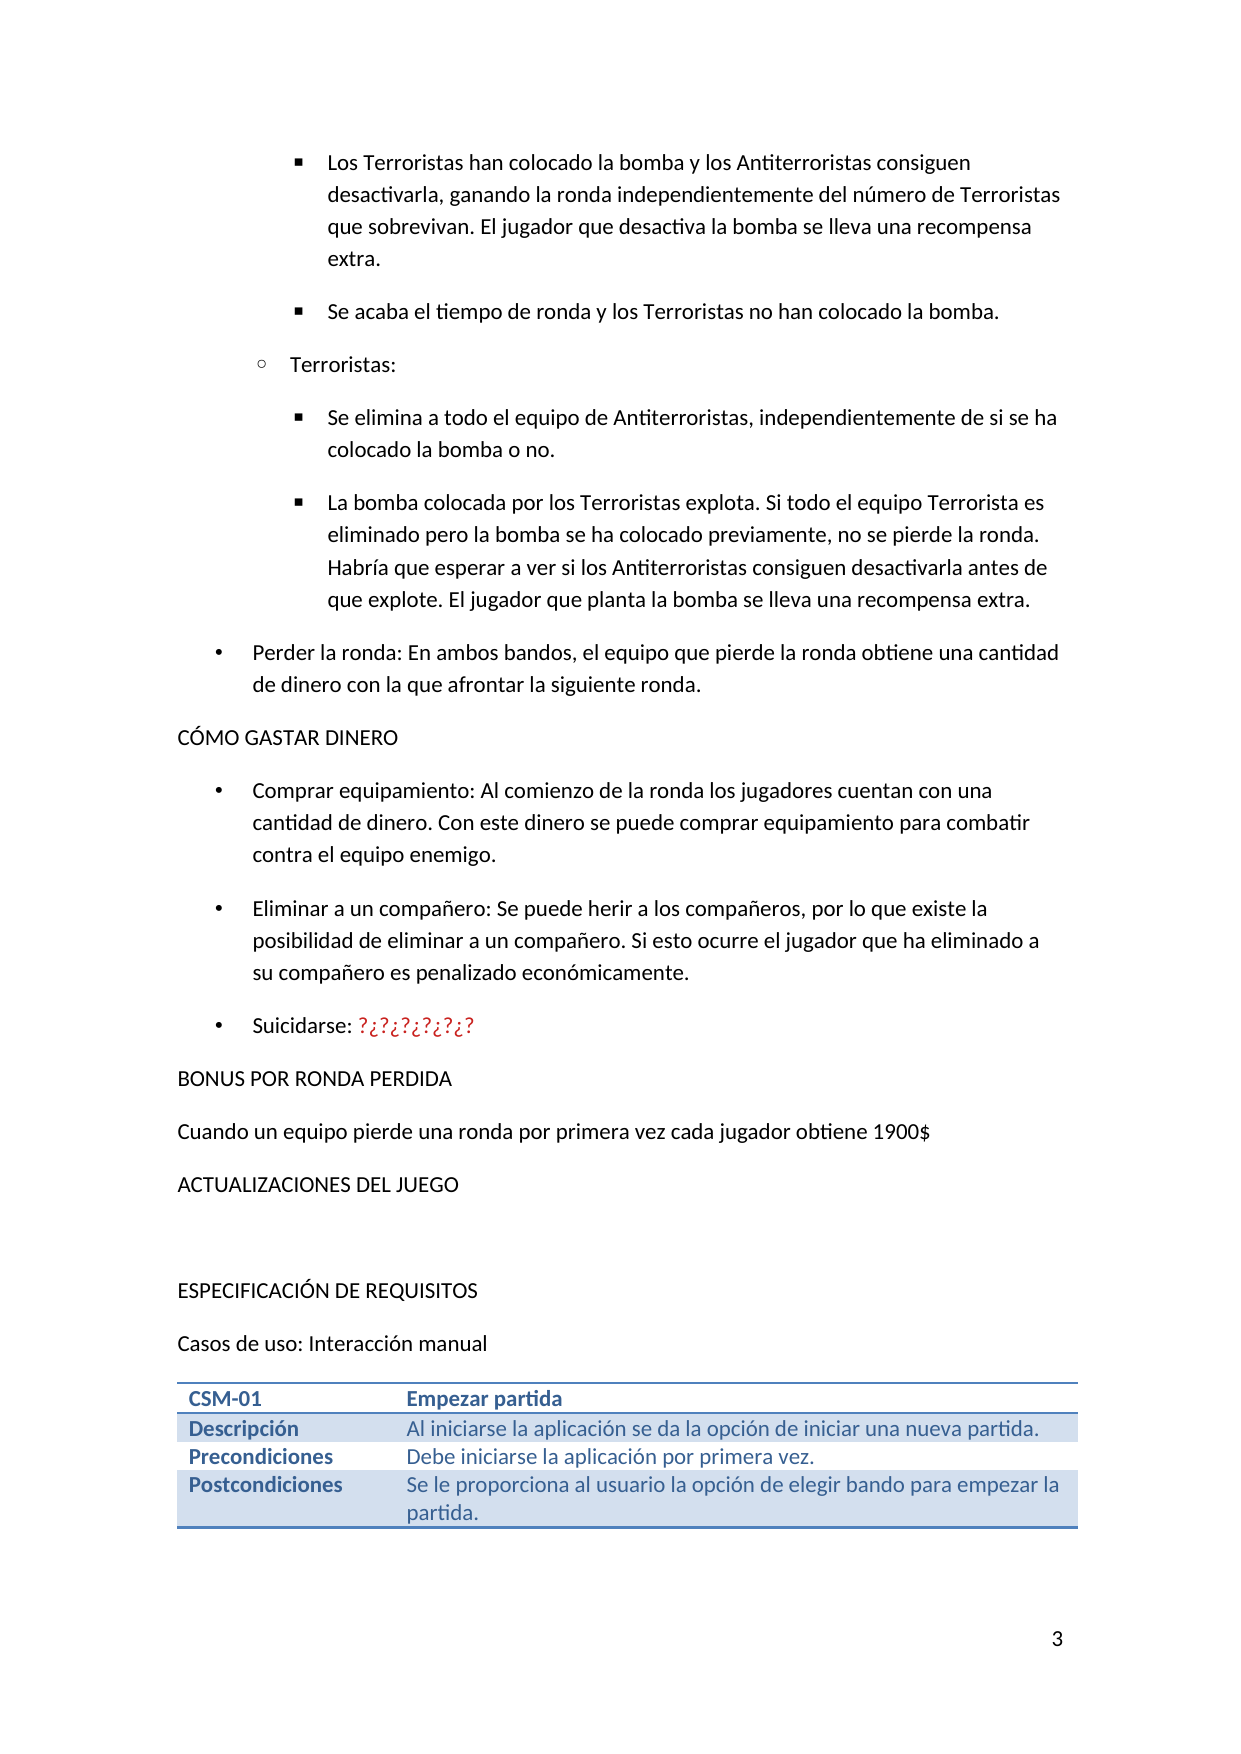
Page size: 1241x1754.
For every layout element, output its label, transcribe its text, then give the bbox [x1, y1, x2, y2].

table_cell Al iniciarse la aplicación se da la opción de iniciar una nueva partida. [395, 1414, 1078, 1442]
text Casos de uso: Interacción manual [177, 1329, 1063, 1357]
table_cell Postcondiciones [177, 1470, 395, 1526]
table_cell Descripción [177, 1414, 395, 1442]
text Cuando un equipo pierde una ronda por primera vez cada jugador obtiene 1900$ [177, 1117, 1063, 1145]
list Terroristas: [252, 350, 1063, 378]
table_cell Se le proporciona al usuario la opción de elegir bando para empezar la partida. [395, 1470, 1078, 1526]
text ESPECIFICACIÓN DE REQUISITOS [177, 1276, 1063, 1304]
text BONUS POR RONDA PERDIDA [177, 1064, 1063, 1092]
list Perder la ronda: En ambos bandos, el equipo que pierde la ronda obtiene una cantidad de dinero con la que afrontar la siguiente ronda. [215, 638, 1063, 698]
list Suicidarse: ?¿?¿?¿?¿?¿? [215, 1011, 1063, 1039]
list La bomba colocada por los Terroristas explota. Si todo el equipo Terrorista es eliminado pero la bomba se ha colocado previamente, no se pierde la ronda. Habría que esperar a ver si los Antiterroristas consiguen desactivarla antes de que explote. El jugador que planta la bomba se lleva una recompensa extra. [290, 488, 1063, 613]
text ACTUALIZACIONES DEL JUEGO [177, 1170, 1063, 1198]
table_cell Debe iniciarse la aplicación por primera vez. [395, 1443, 1078, 1470]
list Los Terroristas han colocado la bomba y los Antiterroristas consiguen desactivarla, ganando la ronda independientemente del número de Terroristas que sobrevivan. El jugador que desactiva la bomba se lleva una recompensa extra. [290, 148, 1063, 272]
list Eliminar a un compañero: Se puede herir a los compañeros, por lo que existe la posibilidad de eliminar a un compañero. Si esto ocurre el jugador que ha eliminado a su compañero es penalizado económicamente. [215, 894, 1063, 986]
table_cell Precondiciones [177, 1443, 395, 1470]
table_header Empezar partida [395, 1384, 1078, 1412]
list Se elimina a todo el equipo de Antiterroristas, independientemente de si se ha colocado la bomba o no. [290, 403, 1063, 463]
text CÓMO GASTAR DINERO [177, 723, 1063, 751]
list Comprar equipamiento: Al comienzo de la ronda los jugadores cuentan con una cantidad de dinero. Con este dinero se puede comprar equipamiento para combatir contra el equipo enemigo. [215, 776, 1063, 869]
table_header CSM-01 [177, 1384, 395, 1412]
list Se acaba el tiempo de ronda y los Terroristas no han colocado la bomba. [290, 297, 1063, 325]
